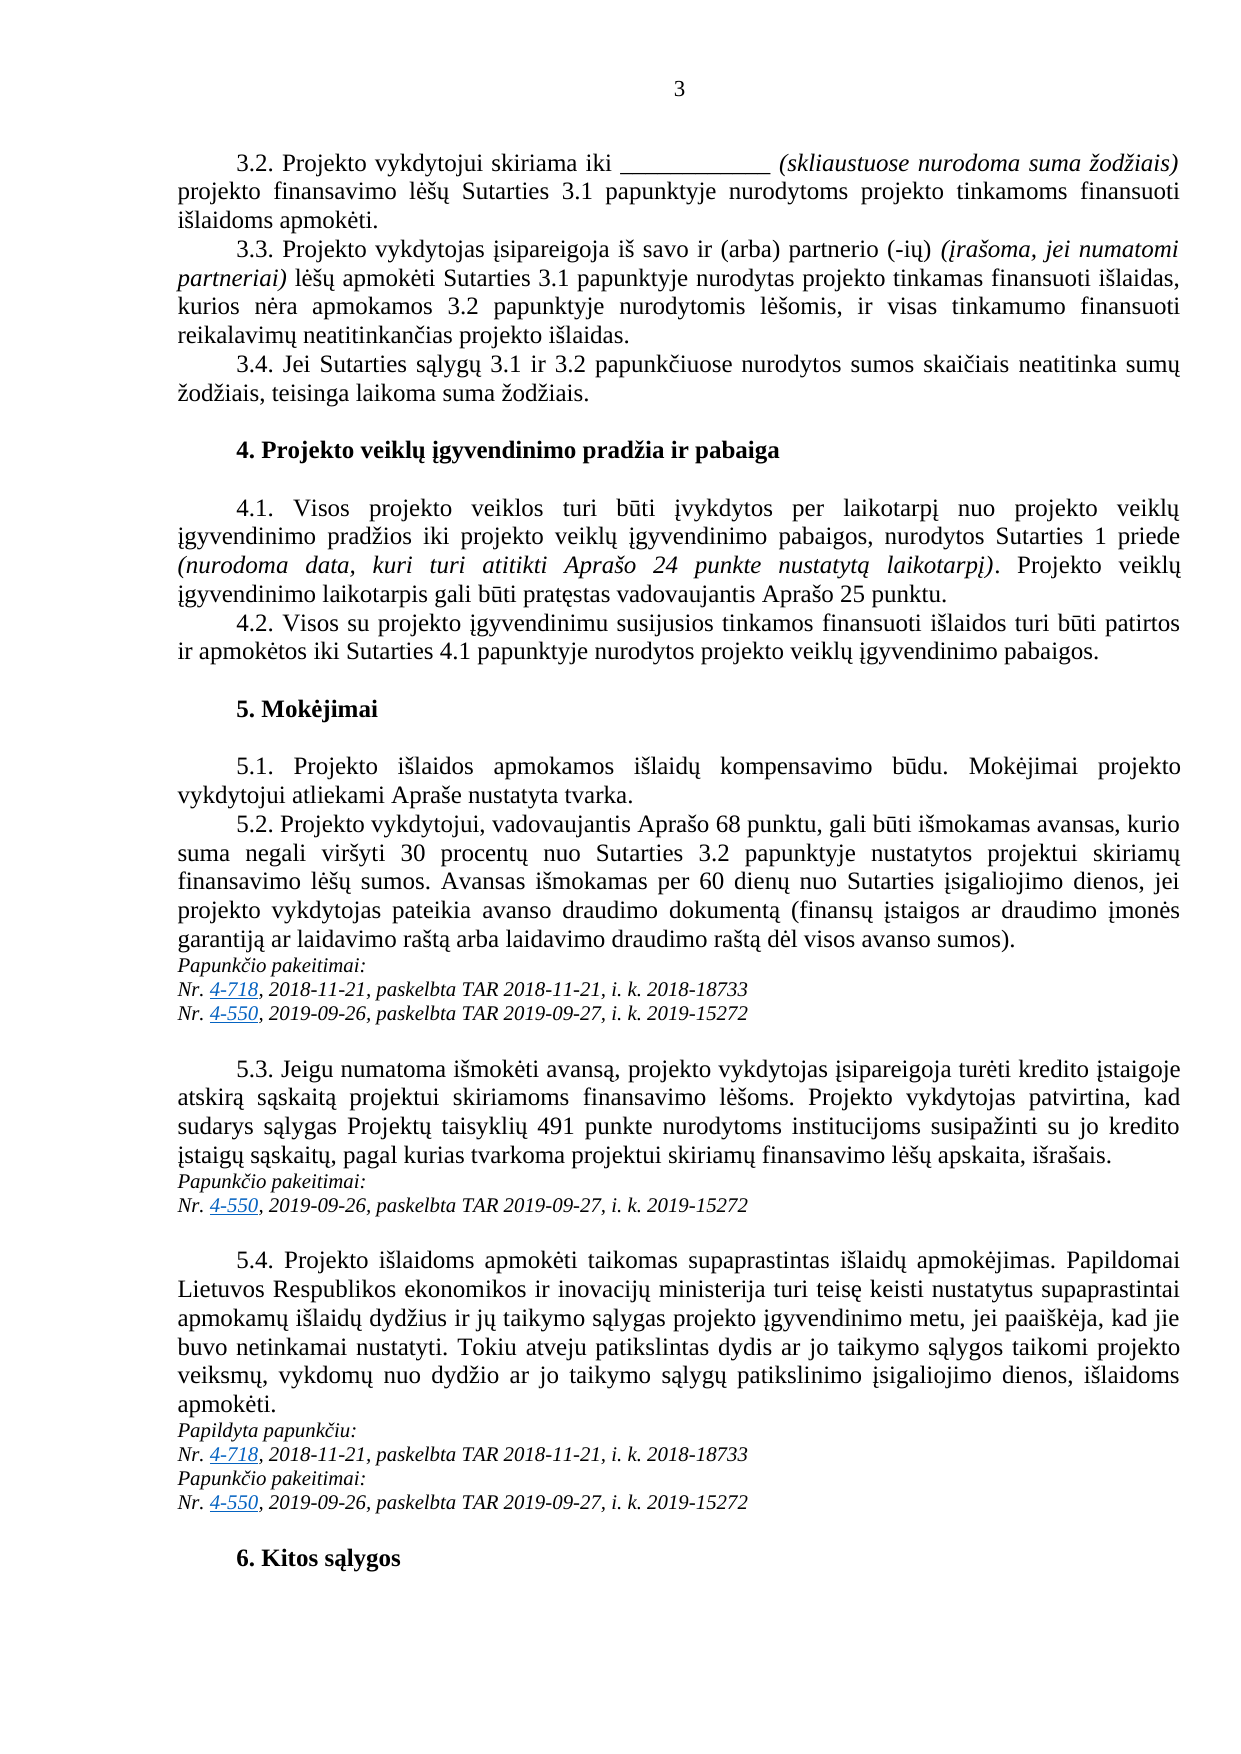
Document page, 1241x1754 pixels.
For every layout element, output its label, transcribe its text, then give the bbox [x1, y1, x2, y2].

text 5. Mokėjimai [177, 694, 1181, 723]
text 3.2. Projekto vykdytojui skiriama iki ____________ (skliaustuose nurodoma suma žodžiais) projekto finansavimo lėšų Sutarties 3.1 papunktyje nurodytoms projekto tinkamoms finansuoti išlaidoms apmokėti. [177, 148, 1181, 234]
text Nr. 4-550, 2019-09-26, paskelbta TAR 2019-09-27, i. k. 2019-15272 [177, 1490, 1181, 1514]
text 4.1. Visos projekto veiklos turi būti įvykdytos per laikotarpį nuo projekto veiklų įgyvendinimo pradžios iki projekto veiklų įgyvendinimo pabaigos, nurodytos Sutarties 1 priede (nurodoma data, kuri turi atitikti Aprašo 24 punkte nustatytą laikotarpį). Projekto veiklų įgyvendinimo laikotarpis gali būti pratęstas vadovaujantis Aprašo 25 punktu. [177, 493, 1181, 608]
text 4.2. Visos su projekto įgyvendinimu susijusios tinkamos finansuoti išlaidos turi būti patirtos ir apmokėtos iki Sutarties 4.1 papunktyje nurodytos projekto veiklų įgyvendinimo pabaigos. [177, 608, 1181, 665]
text 5.1. Projekto išlaidos apmokamos išlaidų kompensavimo būdu. Mokėjimai projekto vykdytojui atliekami Apraše nustatyta tvarka. [177, 751, 1181, 809]
text 5.3. Jeigu numatoma išmokėti avansą, projekto vykdytojas įsipareigoja turėti kredito įstaigoje atskirą sąskaitą projektui skiriamoms finansavimo lėšoms. Projekto vykdytojas patvirtina, kad sudarys sąlygas Projektų taisyklių 491 punkte nurodytoms institucijoms susipažinti su jo kredito įstaigų sąskaitų, pagal kurias tvarkoma projektui skiriamų finansavimo lėšų apskaita, išrašais. [177, 1054, 1181, 1169]
text Papunkčio pakeitimai: [177, 1466, 1181, 1490]
text Papildyta papunkčiu: [177, 1418, 1181, 1442]
text Papunkčio pakeitimai: [177, 953, 1181, 977]
text Nr. 4-550, 2019-09-26, paskelbta TAR 2019-09-27, i. k. 2019-15272 [177, 1001, 1181, 1025]
text 5.4. Projekto išlaidoms apmokėti taikomas supaprastintas išlaidų apmokėjimas. Papildomai Lietuvos Respublikos ekonomikos ir inovacijų ministerija turi teisę keisti nustatytus supaprastintai apmokamų išlaidų dydžius ir jų taikymo sąlygas projekto įgyvendinimo metu, jei paaiškėja, kad jie buvo netinkamai nustatyti. Tokiu atveju patikslintas dydis ar jo taikymo sąlygos taikomi projekto veiksmų, vykdomų nuo dydžio ar jo taikymo sąlygų patikslinimo įsigaliojimo dienos, išlaidoms apmokėti. [177, 1246, 1181, 1418]
text Nr. 4-550, 2019-09-26, paskelbta TAR 2019-09-27, i. k. 2019-15272 [177, 1193, 1181, 1217]
text 6. Kitos sąlygos [177, 1543, 1181, 1572]
text 3.3. Projekto vykdytojas įsipareigoja iš savo ir (arba) partnerio (-ių) (įrašoma, jei numatomi partneriai) lėšų apmokėti Sutarties 3.1 papunktyje nurodytas projekto tinkamas finansuoti išlaidas, kurios nėra apmokamos 3.2 papunktyje nurodytomis lėšomis, ir visas tinkamumo finansuoti reikalavimų neatitinkančias projekto išlaidas. [177, 234, 1181, 349]
text Nr. 4-718, 2018-11-21, paskelbta TAR 2018-11-21, i. k. 2018-18733 [177, 1442, 1181, 1466]
text 3.4. Jei Sutarties sąlygų 3.1 ir 3.2 papunkčiuose nurodytos sumos skaičiais neatitinka sumų žodžiais, teisinga laikoma suma žodžiais. [177, 349, 1181, 406]
text 5.2. Projekto vykdytojui, vadovaujantis Aprašo 68 punktu, gali būti išmokamas avansas, kurio suma negali viršyti 30 procentų nuo Sutarties 3.2 papunktyje nustatytos projektui skiriamų finansavimo lėšų sumos. Avansas išmokamas per 60 dienų nuo Sutarties įsigaliojimo dienos, jei projekto vykdytojas pateikia avanso draudimo dokumentą (finansų įstaigos ar draudimo įmonės garantiją ar laidavimo raštą arba laidavimo draudimo raštą dėl visos avanso sumos). [177, 809, 1181, 953]
text Papunkčio pakeitimai: [177, 1169, 1181, 1193]
text Nr. 4-718, 2018-11-21, paskelbta TAR 2018-11-21, i. k. 2018-18733 [177, 977, 1181, 1001]
text 4. Projekto veiklų įgyvendinimo pradžia ir pabaiga [177, 435, 1181, 464]
